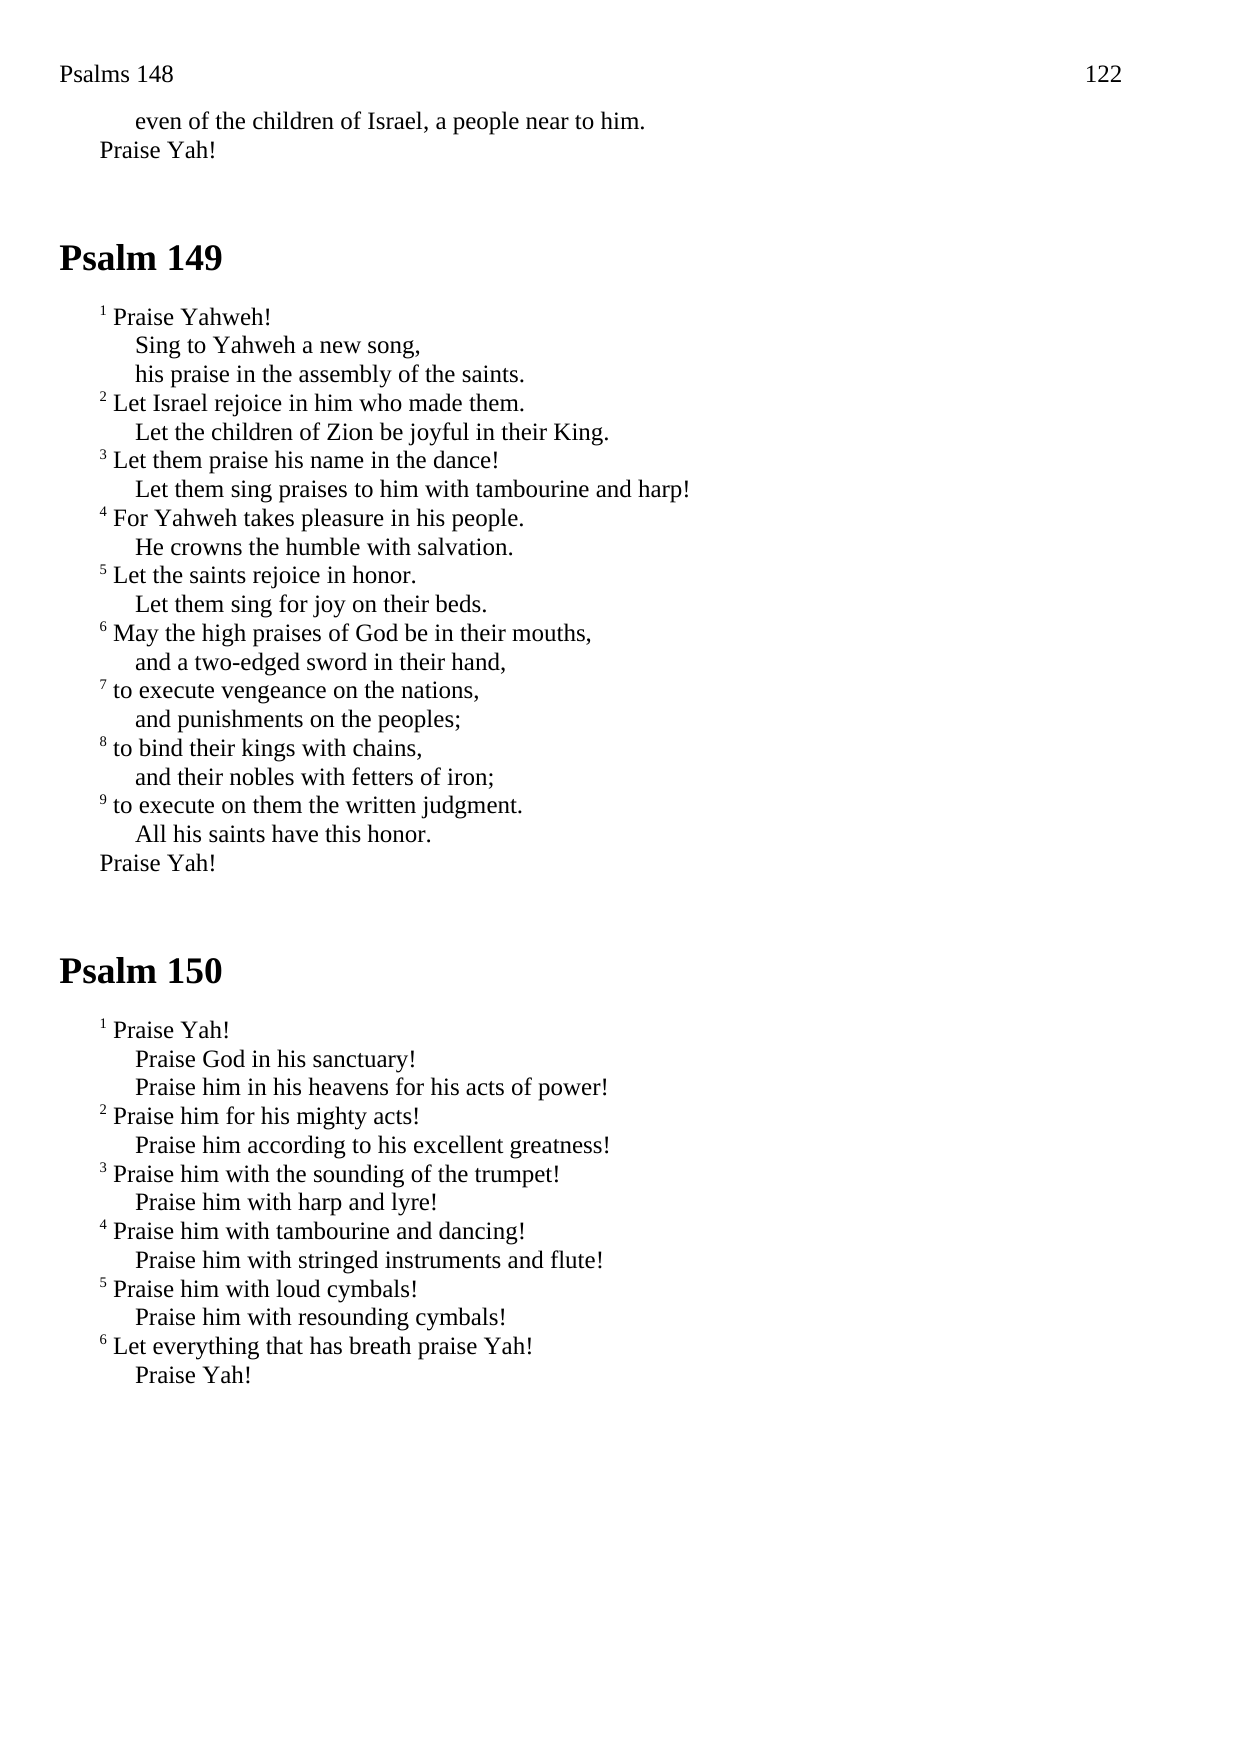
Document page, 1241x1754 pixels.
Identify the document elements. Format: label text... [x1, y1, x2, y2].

text Let them sing for joy on their beds. [135, 589, 1122, 618]
text All his saints have this honor. [135, 819, 1122, 848]
text 3 Praise him with the sounding of the trumpet! [99, 1159, 1122, 1187]
text 4 Praise him with tambourine and dancing! [99, 1216, 1122, 1245]
text 2 Let Israel rejoice in him who made them. [99, 388, 1122, 417]
text 1 Praise Yahweh! [99, 302, 1122, 331]
text Praise him with resounding cymbals! [135, 1302, 1122, 1331]
text Psalm 150 [59, 948, 1122, 991]
text 6 May the high praises of God be in their mouths, [99, 618, 1122, 647]
text Praise Yah! [135, 1360, 1122, 1389]
text Let them sing praises to him with tambourine and harp! [135, 474, 1122, 503]
text Praise Yah! [99, 135, 1122, 164]
text He crowns the humble with salvation. [135, 532, 1122, 561]
text Praise him with stringed instruments and flute! [135, 1245, 1122, 1274]
text Praise Yah! [99, 848, 1122, 877]
text Praise God in his sanctuary! [135, 1044, 1122, 1072]
text even of the children of Israel, a people near to him. [135, 106, 1122, 135]
text 2 Praise him for his mighty acts! [99, 1101, 1122, 1130]
text 4 For Yahweh takes pleasure in his people. [99, 503, 1122, 532]
text and their nobles with fetters of iron; [135, 762, 1122, 791]
text Sing to Yahweh a new song, [135, 331, 1122, 359]
text 7 to execute vengeance on the nations, [99, 676, 1122, 704]
text 1 Praise Yah! [99, 1015, 1122, 1044]
text Praise him in his heavens for his acts of power! [135, 1072, 1122, 1101]
text 5 Let the saints rejoice in honor. [99, 561, 1122, 589]
text Let the children of Zion be joyful in their King. [135, 417, 1122, 446]
text 8 to bind their kings with chains, [99, 733, 1122, 762]
text Praise him according to his excellent greatness! [135, 1130, 1122, 1159]
text 5 Praise him with loud cymbals! [99, 1274, 1122, 1302]
text his praise in the assembly of the saints. [135, 359, 1122, 388]
text Praise him with harp and lyre! [135, 1187, 1122, 1216]
text Psalm 149 [59, 235, 1122, 278]
text 9 to execute on them the written judgment. [99, 791, 1122, 819]
text and a two-edged sword in their hand, [135, 647, 1122, 676]
text and punishments on the peoples; [135, 704, 1122, 733]
text 3 Let them praise his name in the dance! [99, 446, 1122, 474]
text 6 Let everything that has breath praise Yah! [99, 1331, 1122, 1360]
